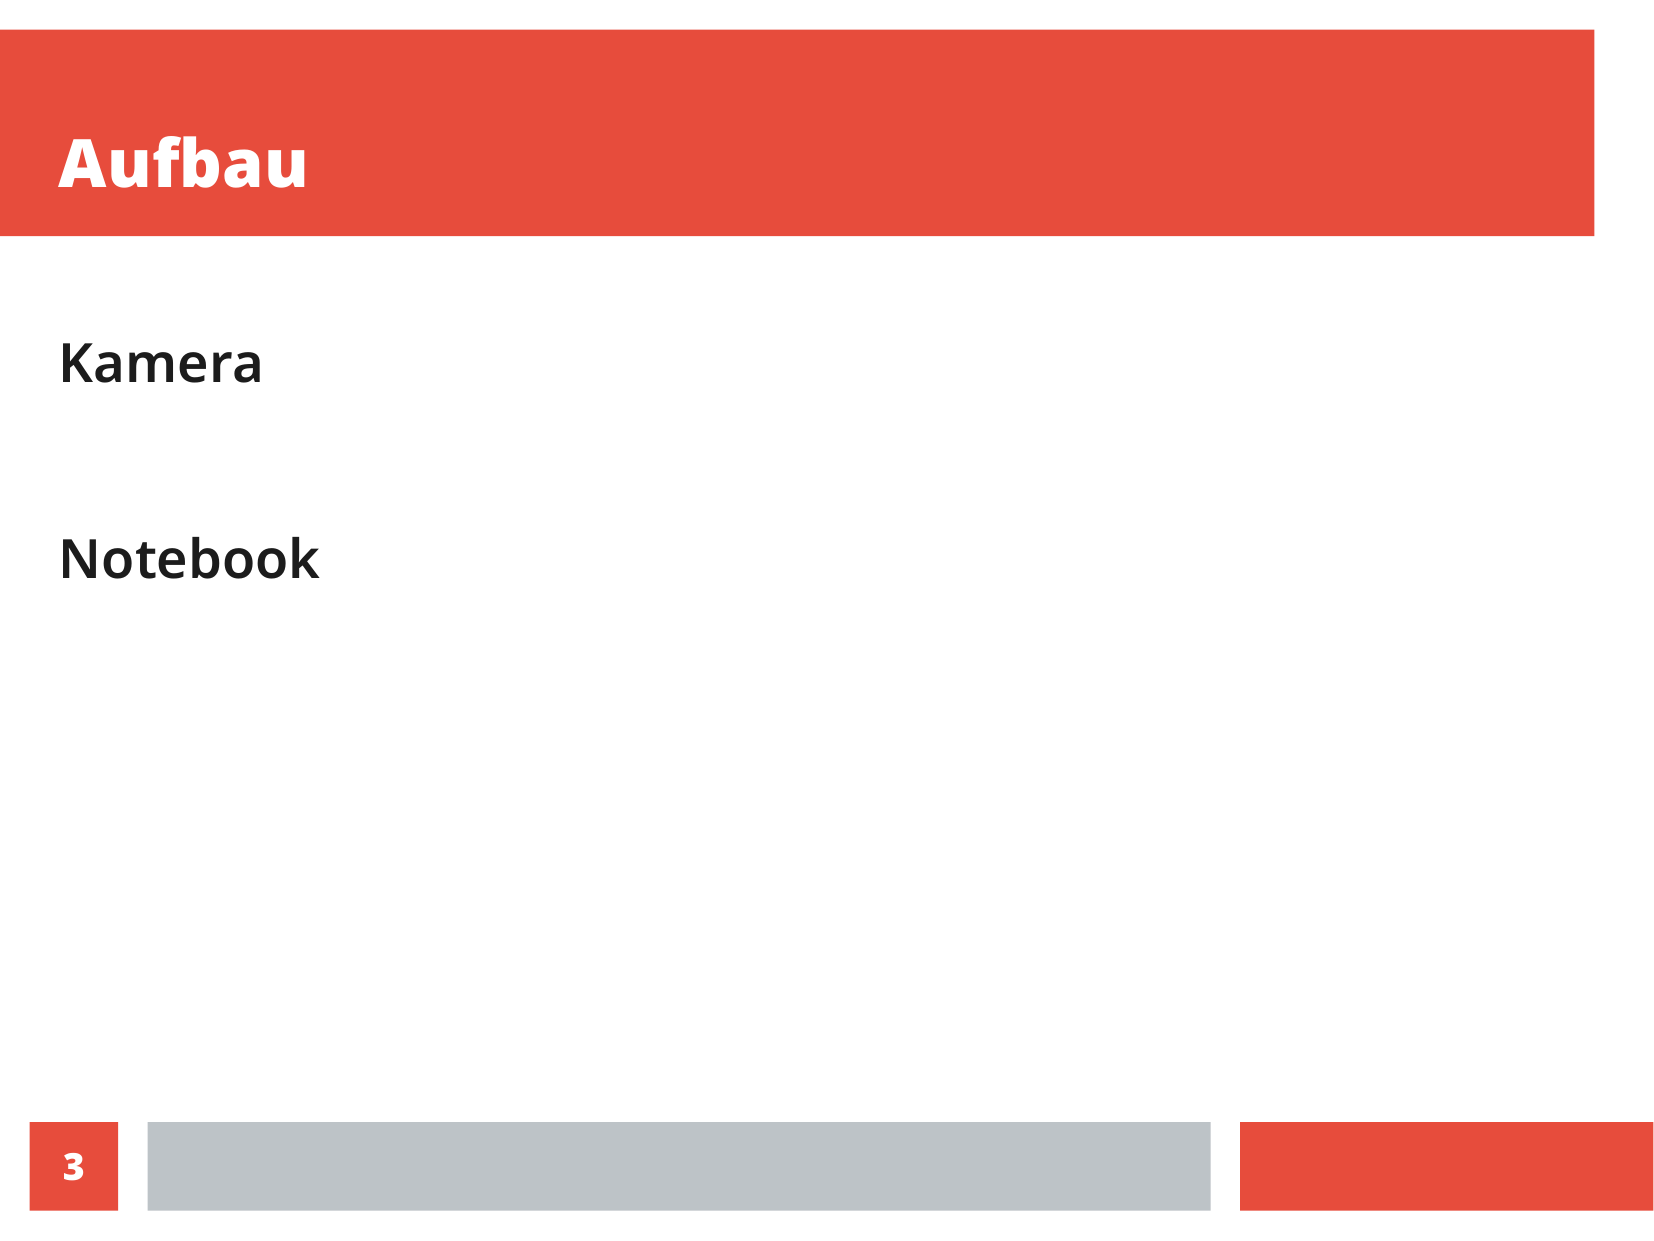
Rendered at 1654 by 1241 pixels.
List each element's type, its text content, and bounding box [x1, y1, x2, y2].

list Kamera Notebook [59, 324, 1565, 1093]
title Aufbau [59, 59, 1595, 207]
